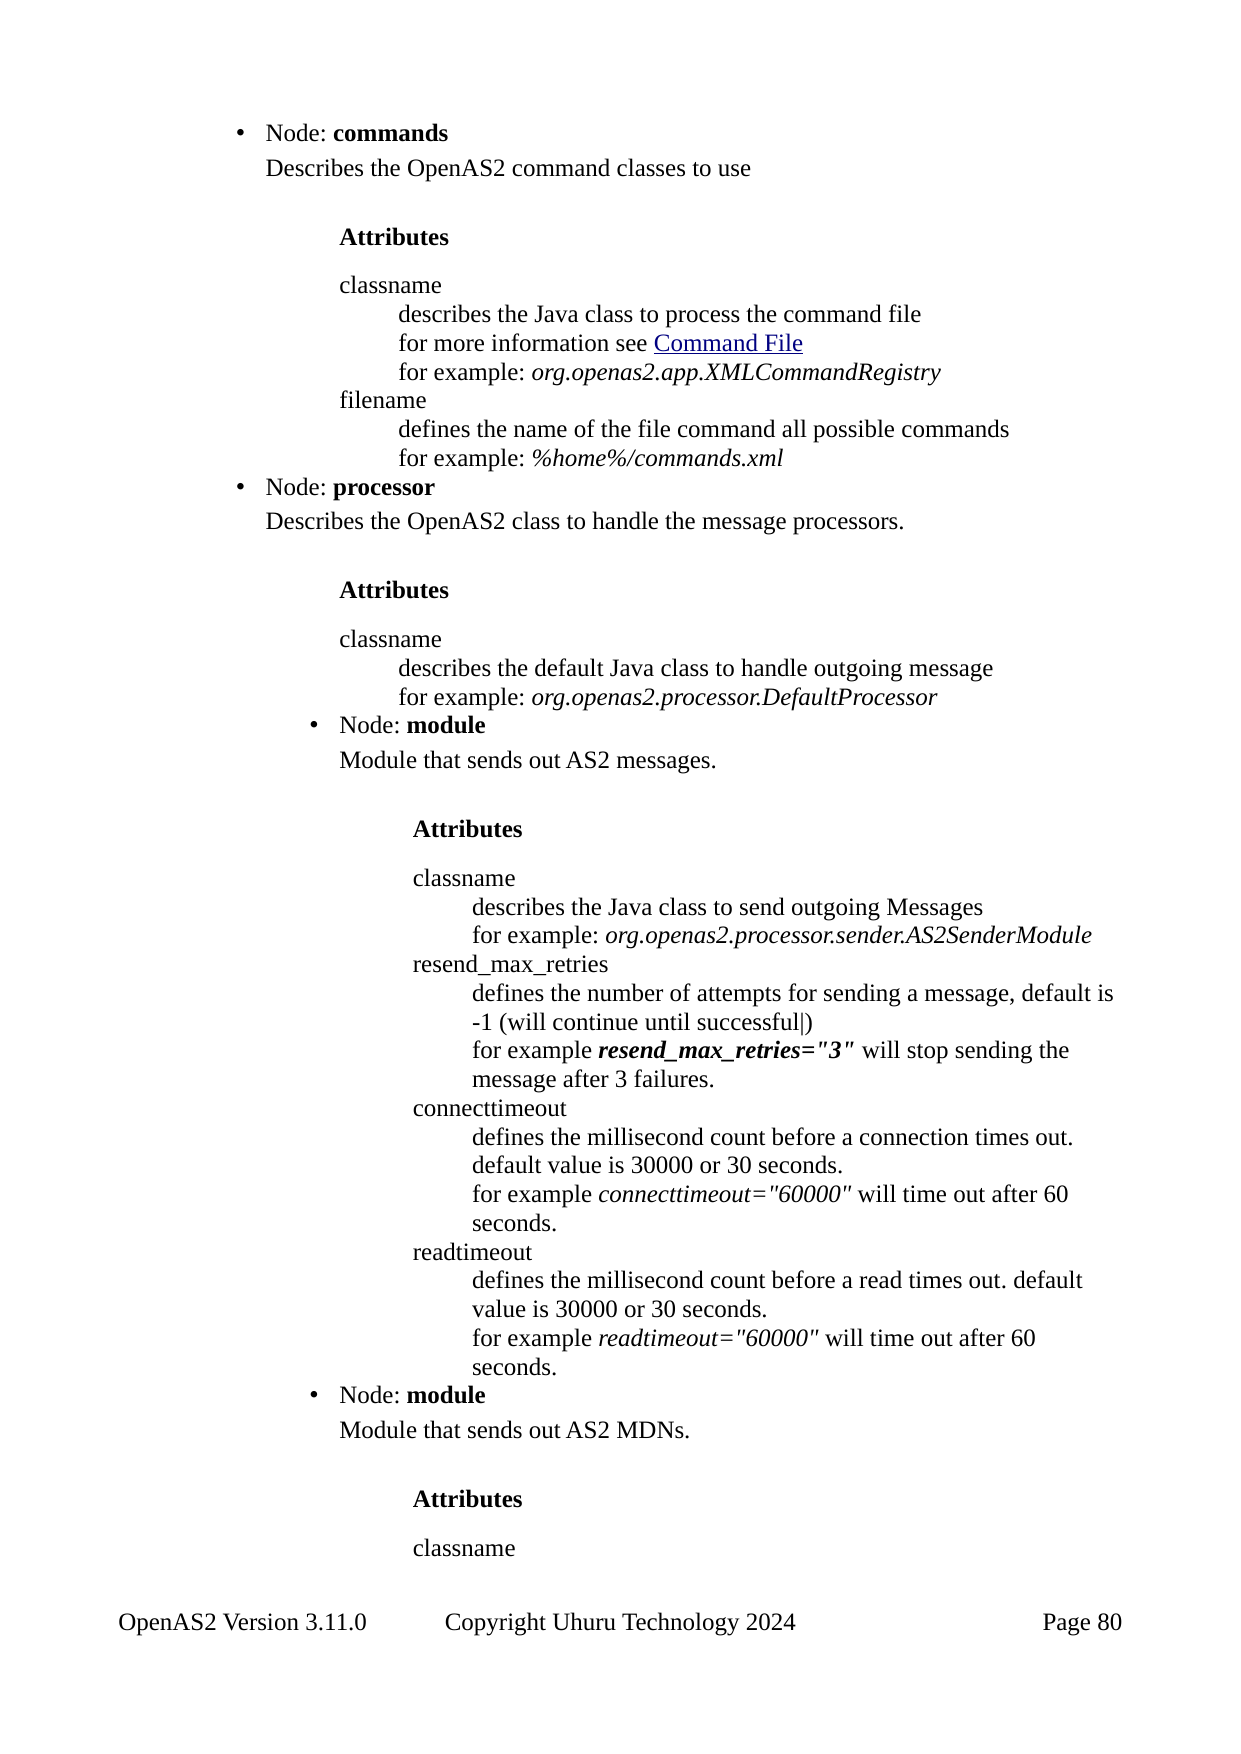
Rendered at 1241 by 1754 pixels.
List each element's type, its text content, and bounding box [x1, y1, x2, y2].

list describes the Java class to process the command file for more information see Command File for example: org.openas2.app.XMLCommandRegistry [369, 299, 1122, 386]
list defines the millisecond count before a connection times out. default value is 30000 or 30 seconds. for example connecttimeout="60000" will time out after 60 seconds. [442, 1122, 1122, 1237]
subtitle classname [383, 1533, 1122, 1562]
list Node: processor Describes the OpenAS2 class to handle the message processors. [236, 472, 1122, 535]
list Node: module Module that sends out AS2 MDNs. [309, 1381, 1122, 1444]
list describes the Java class to send outgoing Messages for example: org.openas2.processor.sender.AS2SenderModule [442, 892, 1122, 949]
list Attributes [309, 541, 1122, 604]
subtitle connecttimeout [383, 1093, 1122, 1122]
subtitle filename [309, 386, 1122, 414]
subtitle readtimeout [383, 1237, 1122, 1266]
list Attributes [309, 187, 1122, 250]
list Node: commands Describes the OpenAS2 command classes to use [236, 118, 1122, 181]
list defines the number of attempts for sending a message, default is -1 (will continue until successful|) for example resend_max_retries="3" will stop sending the message after 3 failures. [442, 978, 1122, 1093]
subtitle resend_max_retries [383, 949, 1122, 978]
subtitle classname [309, 271, 1122, 299]
subtitle classname [309, 624, 1122, 653]
list Node: module Module that sends out AS2 messages. [309, 711, 1122, 774]
list Attributes [383, 1449, 1122, 1513]
list defines the millisecond count before a read times out. default value is 30000 or 30 seconds. for example readtimeout="60000" will time out after 60 seconds. [442, 1266, 1122, 1381]
subtitle classname [383, 863, 1122, 892]
list describes the default Java class to handle outgoing message for example: org.openas2.processor.DefaultProcessor [369, 653, 1122, 711]
list Attributes [383, 779, 1122, 843]
list defines the name of the file command all possible commands for example: %home%/commands.xml [369, 414, 1122, 472]
